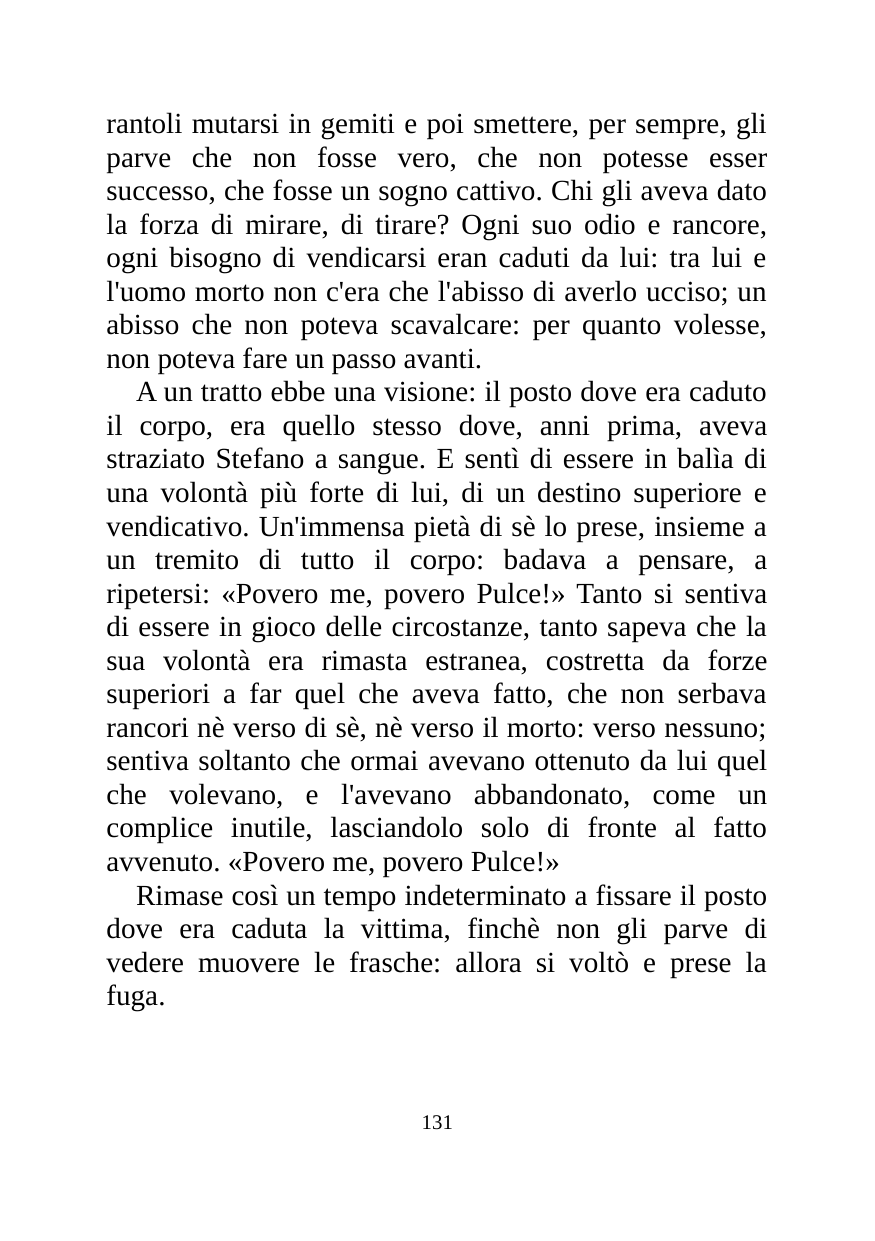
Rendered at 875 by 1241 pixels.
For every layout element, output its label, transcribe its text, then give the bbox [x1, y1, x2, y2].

text A un tratto ebbe una visione: il posto dove era caduto il corpo, era quello stesso dove, anni prima, aveva straziato Stefano a sangue. E sentì di essere in balìa di una volontà più forte di lui, di un destino superiore e vendicativo. Un'immensa pietà di sè lo prese, insieme a un tremito di tutto il corpo: badava a pensare, a ripetersi: «Povero me, povero Pulce!» Tanto si sentiva di essere in gioco delle circostanze, tanto sapeva che la sua volontà era rimasta estranea, costretta da forze superiori a far quel che aveva fatto, che non serbava rancori nè verso di sè, nè verso il morto: verso nessuno; sentiva soltanto che ormai avevano ottenuto da lui quel che volevano, e l'avevano abbandonato, come un complice inutile, lasciandolo solo di fronte al fatto avvenuto. «Povero me, povero Pulce!» [106, 374, 768, 878]
text rantoli mutarsi in gemiti e poi smettere, per sempre, gli parve che non fosse vero, che non potesse esser successo, che fosse un sogno cattivo. Chi gli aveva dato la forza di mirare, di tirare? Ogni suo odio e rancore, ogni bisogno di vendicarsi eran caduti da lui: tra lui e l'uomo morto non c'era che l'abisso di averlo ucciso; un abisso che non poteva scavalcare: per quanto volesse, non poteva fare un passo avanti. [106, 106, 768, 374]
text Rimase così un tempo indeterminato a fissare il posto dove era caduta la vittima, finchè non gli parve di vedere muovere le frasche: allora si voltò e prese la fuga. [106, 878, 768, 1012]
